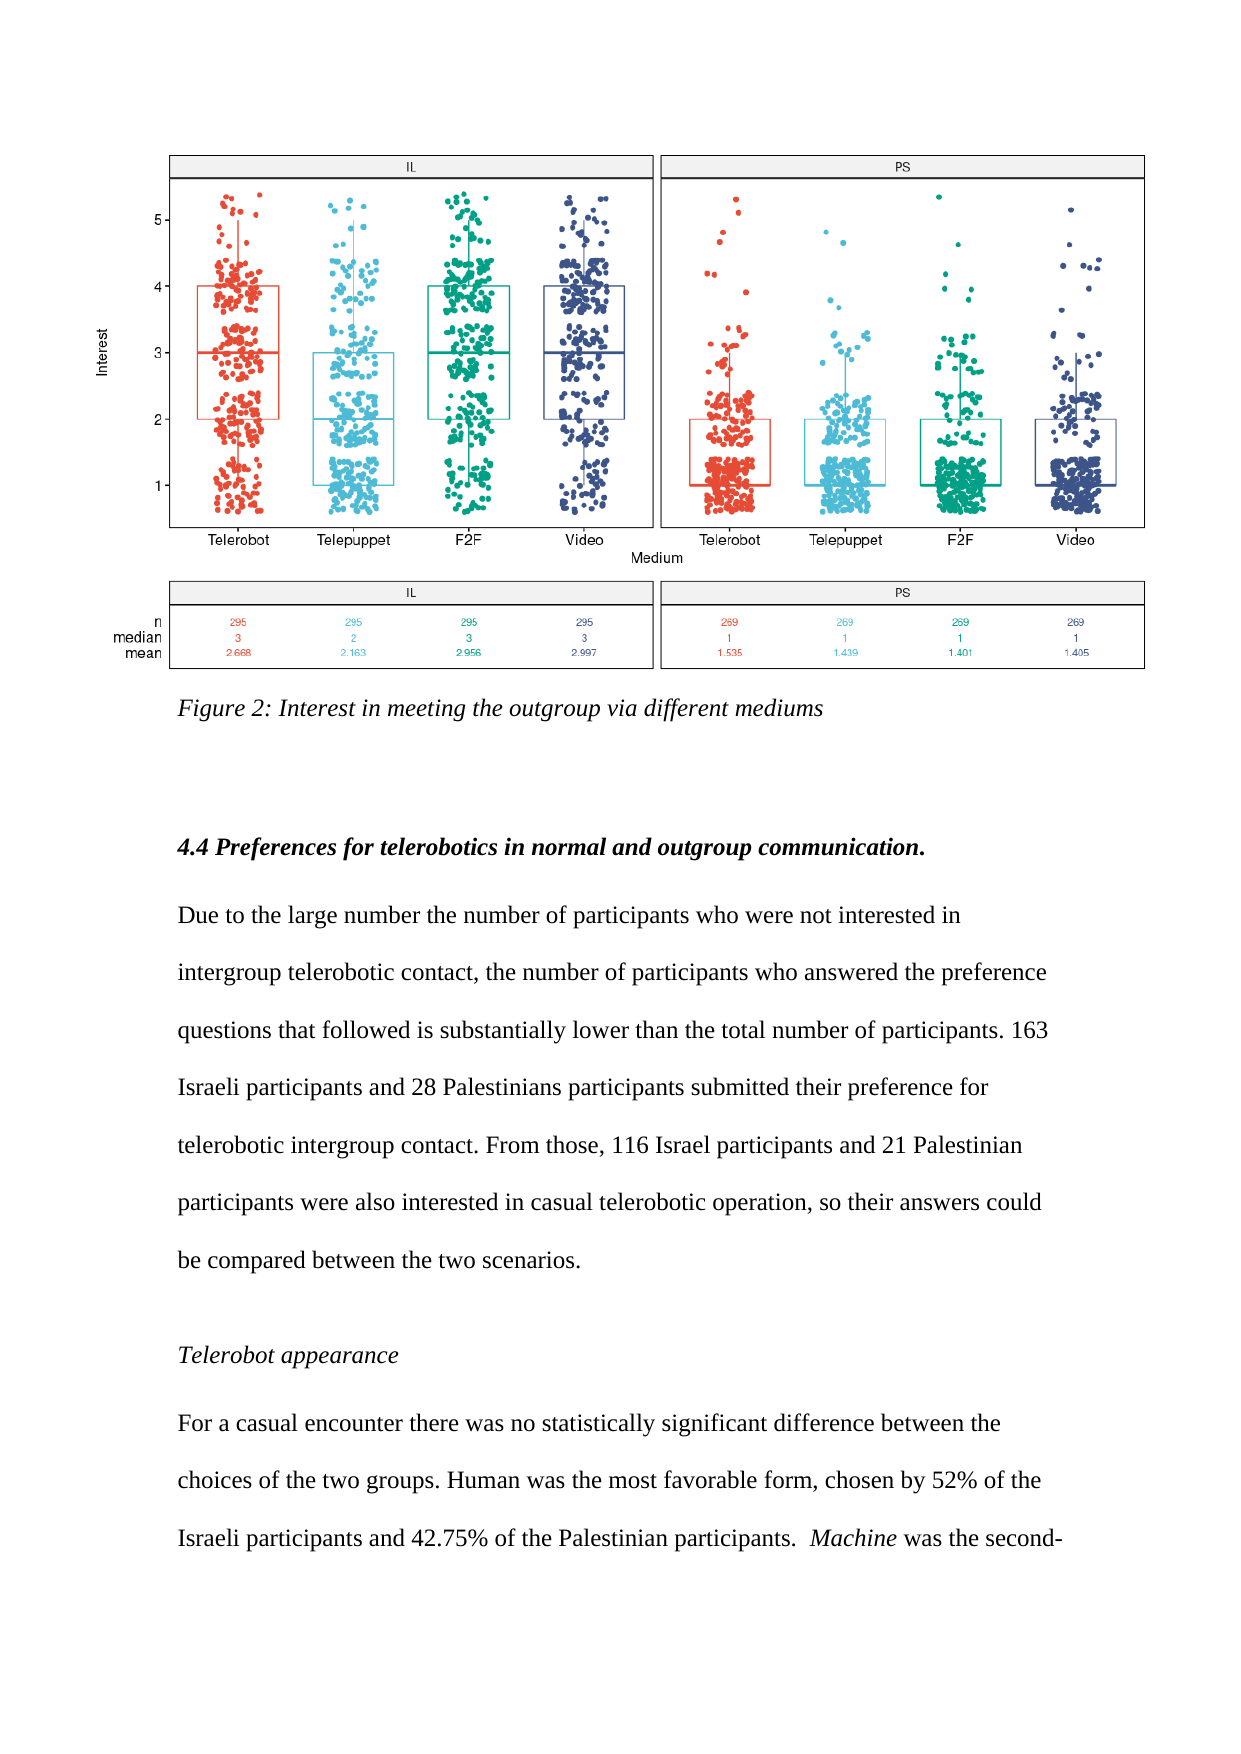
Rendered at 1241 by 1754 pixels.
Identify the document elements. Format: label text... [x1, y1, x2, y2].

subtitle Telerobot appearance [177, 1340, 1004, 1368]
subtitle 4.4 Preferences for telerobotics in normal and outgroup communication. [177, 832, 1004, 860]
picture [88, 147, 1152, 680]
text Due to the large number the number of participants who were not interested in intergroup telerobotic contact, the number of participants who answered the preference questions that followed is substantially lower than the total number of participants. 163 Israeli participants and 28 Palestinians participants submitted their preference for telerobotic intergroup contact. From those, 116 Israel participants and 21 Palestinian participants were also interested in casual telerobotic operation, so their answers could be compared between the two scenarios. [177, 900, 1063, 1273]
text For a casual encounter there was no statistically significant difference between the choices of the two groups. Human was the most favorable form, chosen by 52% of the Israeli participants and 42.75% of the Palestinian participants. Machine was the second- [177, 1408, 1063, 1552]
text Figure 2: Interest in meeting the outgroup via different mediums [177, 680, 1063, 722]
